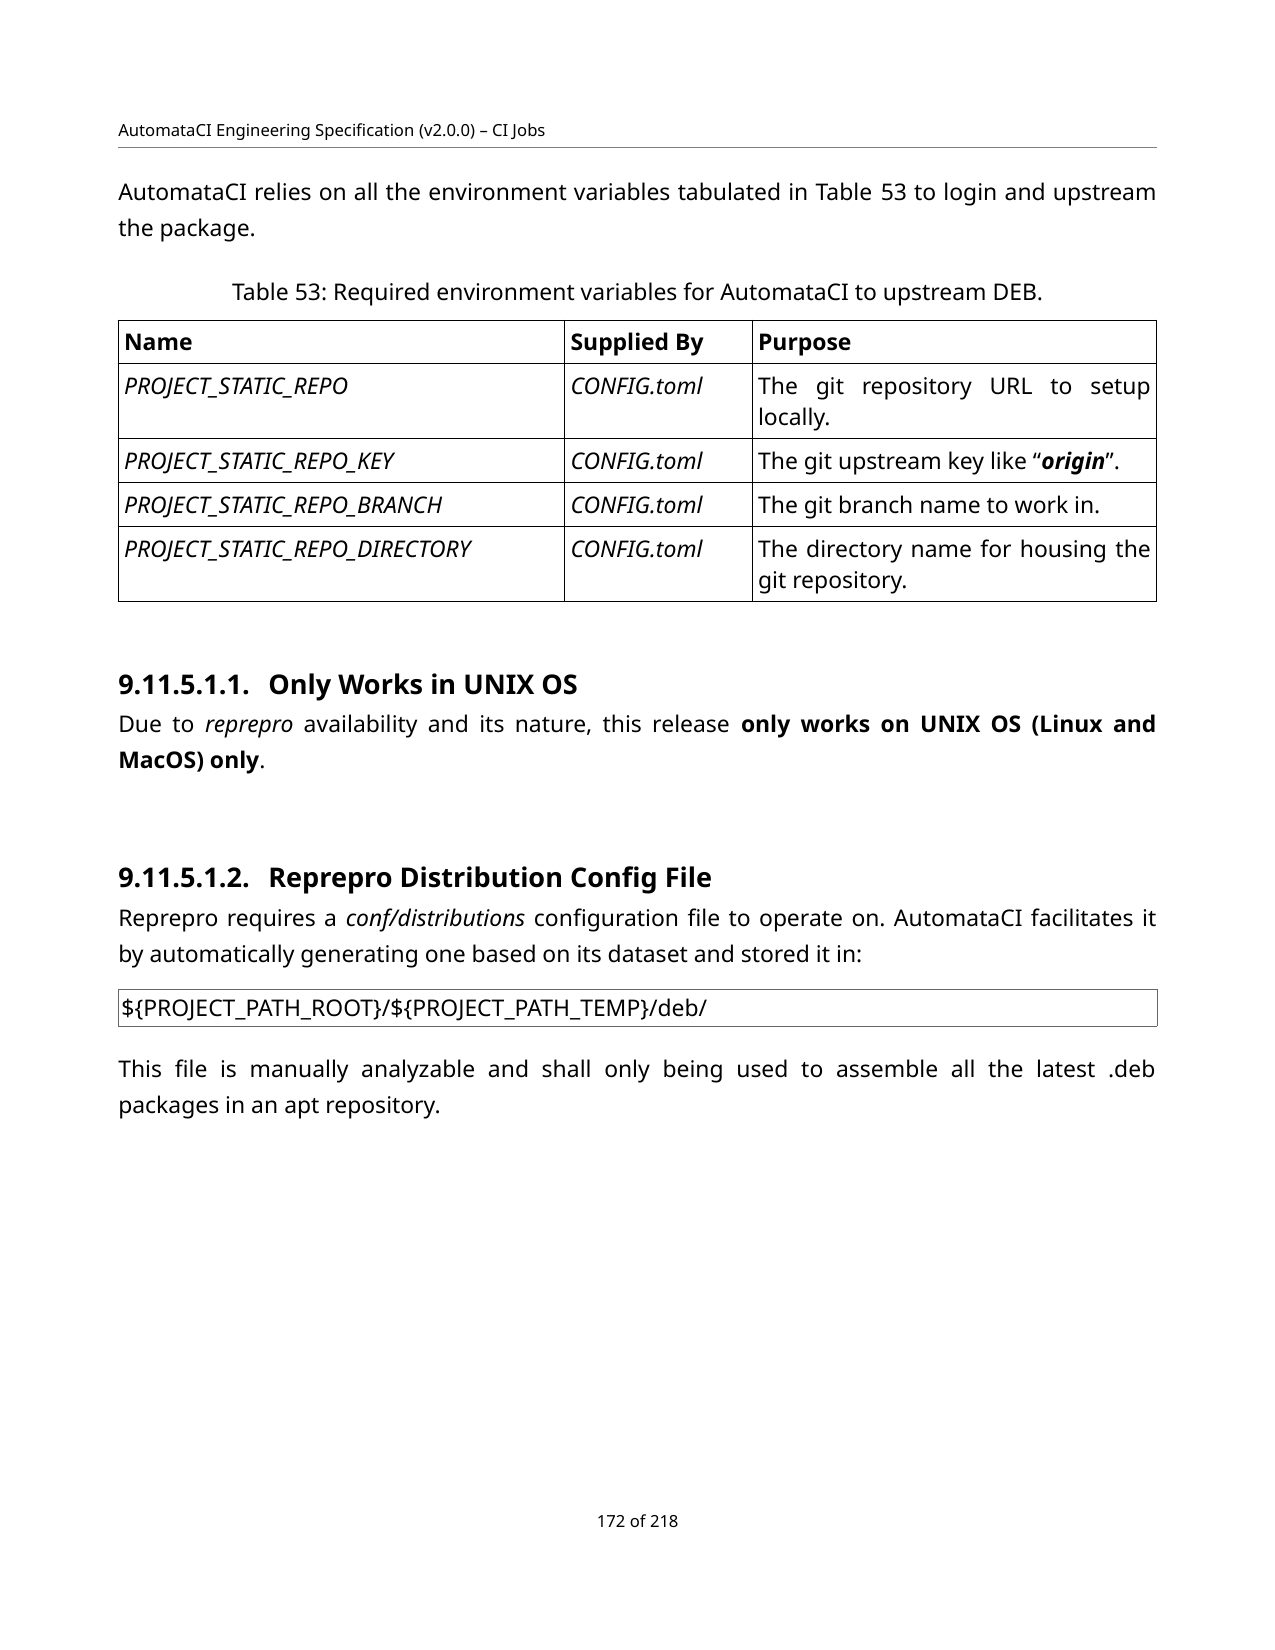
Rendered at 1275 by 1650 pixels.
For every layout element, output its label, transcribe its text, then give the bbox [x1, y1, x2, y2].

text This file is manually analyzable and shall only being used to assemble all the latest .deb packages in an apt repository. [118, 1053, 1157, 1121]
table_header Name [119, 321, 564, 363]
table_cell CONFIG.toml [565, 527, 752, 601]
table_cell The git upstream key like “origin”. [753, 439, 1156, 482]
table_cell The git branch name to work in. [753, 483, 1156, 526]
table_cell PROJECT_STATIC_REPO_DIRECTORY [119, 527, 564, 601]
text Reprepro requires a conf/distributions configuration file to operate on. AutomataCI facilitates it by automatically generating one based on its dataset and stored it in: [118, 902, 1157, 969]
table_cell PROJECT_STATIC_REPO_BRANCH [119, 483, 564, 526]
table_header Supplied By [565, 321, 752, 363]
text ${PROJECT_PATH_ROOT}/${PROJECT_PATH_TEMP}/deb/ [119, 990, 1157, 1026]
table_cell CONFIG.toml [565, 439, 752, 482]
text Table 53: Required environment variables for AutomataCI to upstream DEB. [118, 276, 1157, 307]
table_cell The git repository URL to setup locally. [753, 364, 1156, 438]
table_cell The directory name for housing the git repository. [753, 527, 1156, 601]
table_cell CONFIG.toml [565, 483, 752, 526]
table_cell PROJECT_STATIC_REPO [119, 364, 564, 438]
text Due to reprepro availability and its nature, this release only works on UNIX OS (Linux and MacOS) only. [118, 708, 1157, 776]
text AutomataCI relies on all the environment variables tabulated in Table 53 to login and upstream the package. [118, 176, 1157, 243]
subtitle Only Works in UNIX OS [118, 665, 1157, 702]
subtitle Reprepro Distribution Config File [118, 859, 1157, 896]
table_cell CONFIG.toml [565, 364, 752, 438]
table_cell PROJECT_STATIC_REPO_KEY [119, 439, 564, 482]
table_header Purpose [753, 321, 1156, 363]
